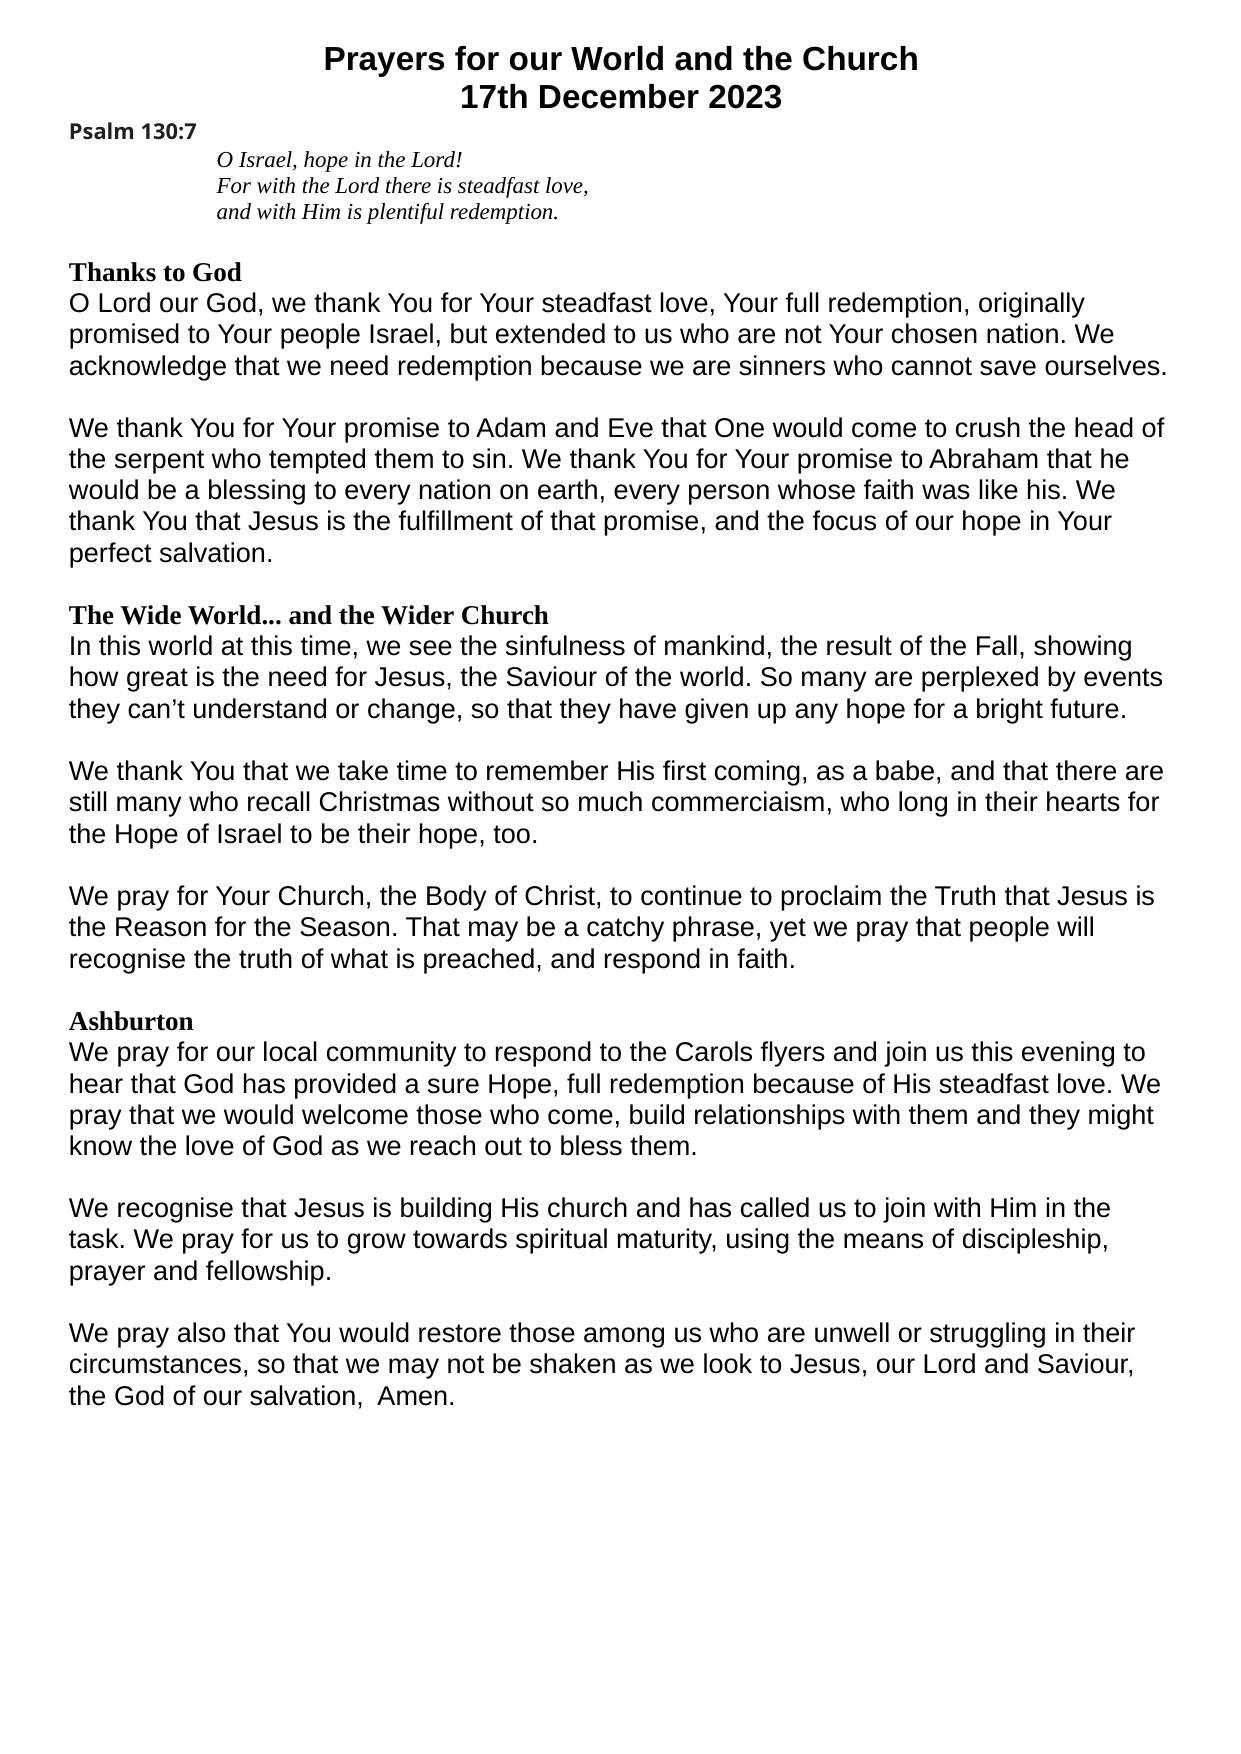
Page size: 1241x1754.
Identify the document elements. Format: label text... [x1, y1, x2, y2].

text In this world at this time, we see the sinfulness of mankind, the result of the Fall, showing how great is the need for Jesus, the Saviour of the world. So many are perplexed by events they can’t understand or change, so that they have given up any hope for a bright future. [69, 630, 1173, 724]
text We thank You for Your promise to Adam and Eve that One would come to crush the head of the serpent who tempted them to sin. We thank You for Your promise to Abraham that he would be a blessing to every nation on earth, every person whose faith was like his. We thank You that Jesus is the fulfillment of that promise, and the focus of our hope in Your perfect salvation. [69, 412, 1173, 568]
text We thank You that we take time to remember His first coming, as a babe, and that there are still many who recall Christmas without so much commerciaism, who long in their hearts for the Hope of Israel to be their hope, too. [69, 755, 1173, 849]
text Ashburton [69, 1005, 1173, 1036]
text Psalm 130:7 [69, 116, 1173, 146]
text O Israel, hope in the Lord! [216, 146, 1173, 172]
text 17th December 2023 [69, 77, 1173, 116]
text Thanks to God [69, 256, 1173, 287]
text For with the Lord there is steadfast love, [216, 172, 1173, 198]
text The Wide World... and the Wider Church [69, 599, 1173, 630]
text Prayers for our World and the Church [69, 39, 1173, 77]
text O Lord our God, we thank You for Your steadfast love, Your full redemption, originally promised to Your people Israel, but extended to us who are not Your chosen nation. We acknowledge that we need redemption because we are sinners who cannot save ourselves. [69, 287, 1173, 381]
text We pray for Your Church, the Body of Christ, to continue to proclaim the Truth that Jesus is the Reason for the Season. That may be a catchy phrase, yet we pray that people will recognise the truth of what is preached, and respond in faith. [69, 880, 1173, 974]
text We pray also that You would restore those among us who are unwell or struggling in their circumstances, so that we may not be shaken as we look to Jesus, our Lord and Saviour, the God of our salvation, Amen. [69, 1317, 1173, 1411]
text We recognise that Jesus is building His church and has called us to join with Him in the task. We pray for us to grow towards spiritual maturity, using the means of discipleship, prayer and fellowship. [69, 1192, 1173, 1286]
text and with Him is plentiful redemption. [216, 198, 1173, 225]
text We pray for our local community to respond to the Carols flyers and join us this evening to hear that God has provided a sure Hope, full redemption because of His steadfast love. We pray that we would welcome those who come, build relationships with them and they might know the love of God as we reach out to bless them. [69, 1036, 1173, 1161]
